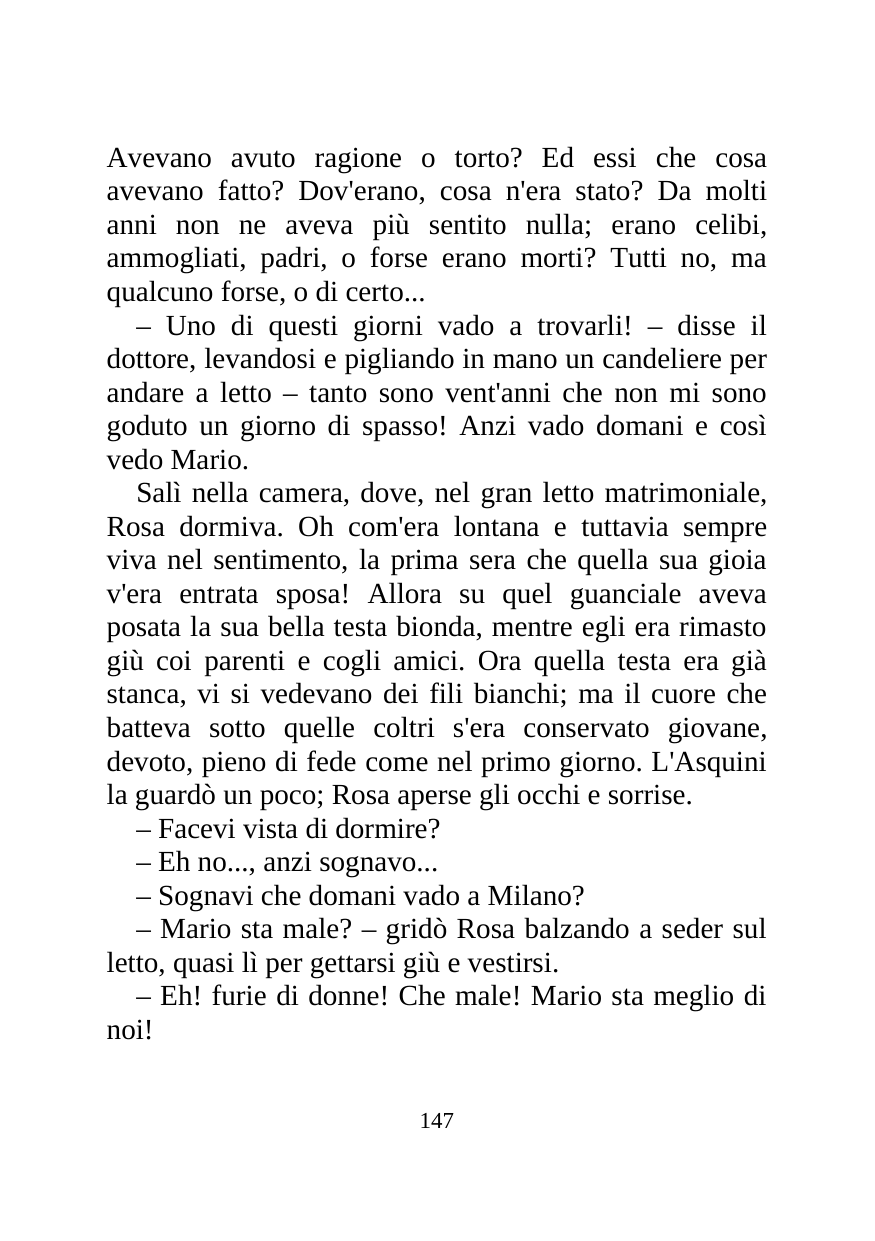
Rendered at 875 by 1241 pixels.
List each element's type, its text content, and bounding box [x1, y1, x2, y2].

text Salì nella camera, dove, nel gran letto matrimoniale, Rosa dormiva. Oh com'era lontana e tuttavia sempre viva nel sentimento, la prima sera che quella sua gioia v'era entrata sposa! Allora su quel guanciale aveva posata la sua bella testa bionda, mentre egli era rimasto giù coi parenti e cogli amici. Ora quella testa era già stanca, vi si vedevano dei fili bianchi; ma il cuore che batteva sotto quelle coltri s'era conservato giovane, devoto, pieno di fede come nel primo giorno. L'Asquini la guardò un poco; Rosa aperse gli occhi e sorrise. [106, 475, 768, 811]
text – Uno di questi giorni vado a trovarli! – disse il dottore, levandosi e pigliando in mano un candeliere per andare a letto – tanto sono vent'anni che non mi sono goduto un giorno di spasso! Anzi vado domani e così vedo Mario. [106, 308, 768, 475]
text – Eh! furie di donne! Che male! Mario sta meglio di noi! [106, 978, 768, 1046]
text – Facevi vista di dormire? [106, 811, 768, 844]
text – Sognavi che domani vado a Milano? [106, 878, 768, 911]
text Avevano avuto ragione o torto? Ed essi che cosa avevano fatto? Dov'erano, cosa n'era stato? Da molti anni non ne aveva più sentito nulla; erano celibi, ammogliati, padri, o forse erano morti? Tutti no, ma qualcuno forse, o di certo... [106, 140, 768, 308]
text – Eh no..., anzi sognavo... [106, 844, 768, 878]
text – Mario sta male? – gridò Rosa balzando a seder sul letto, quasi lì per gettarsi giù e vestirsi. [106, 911, 768, 978]
